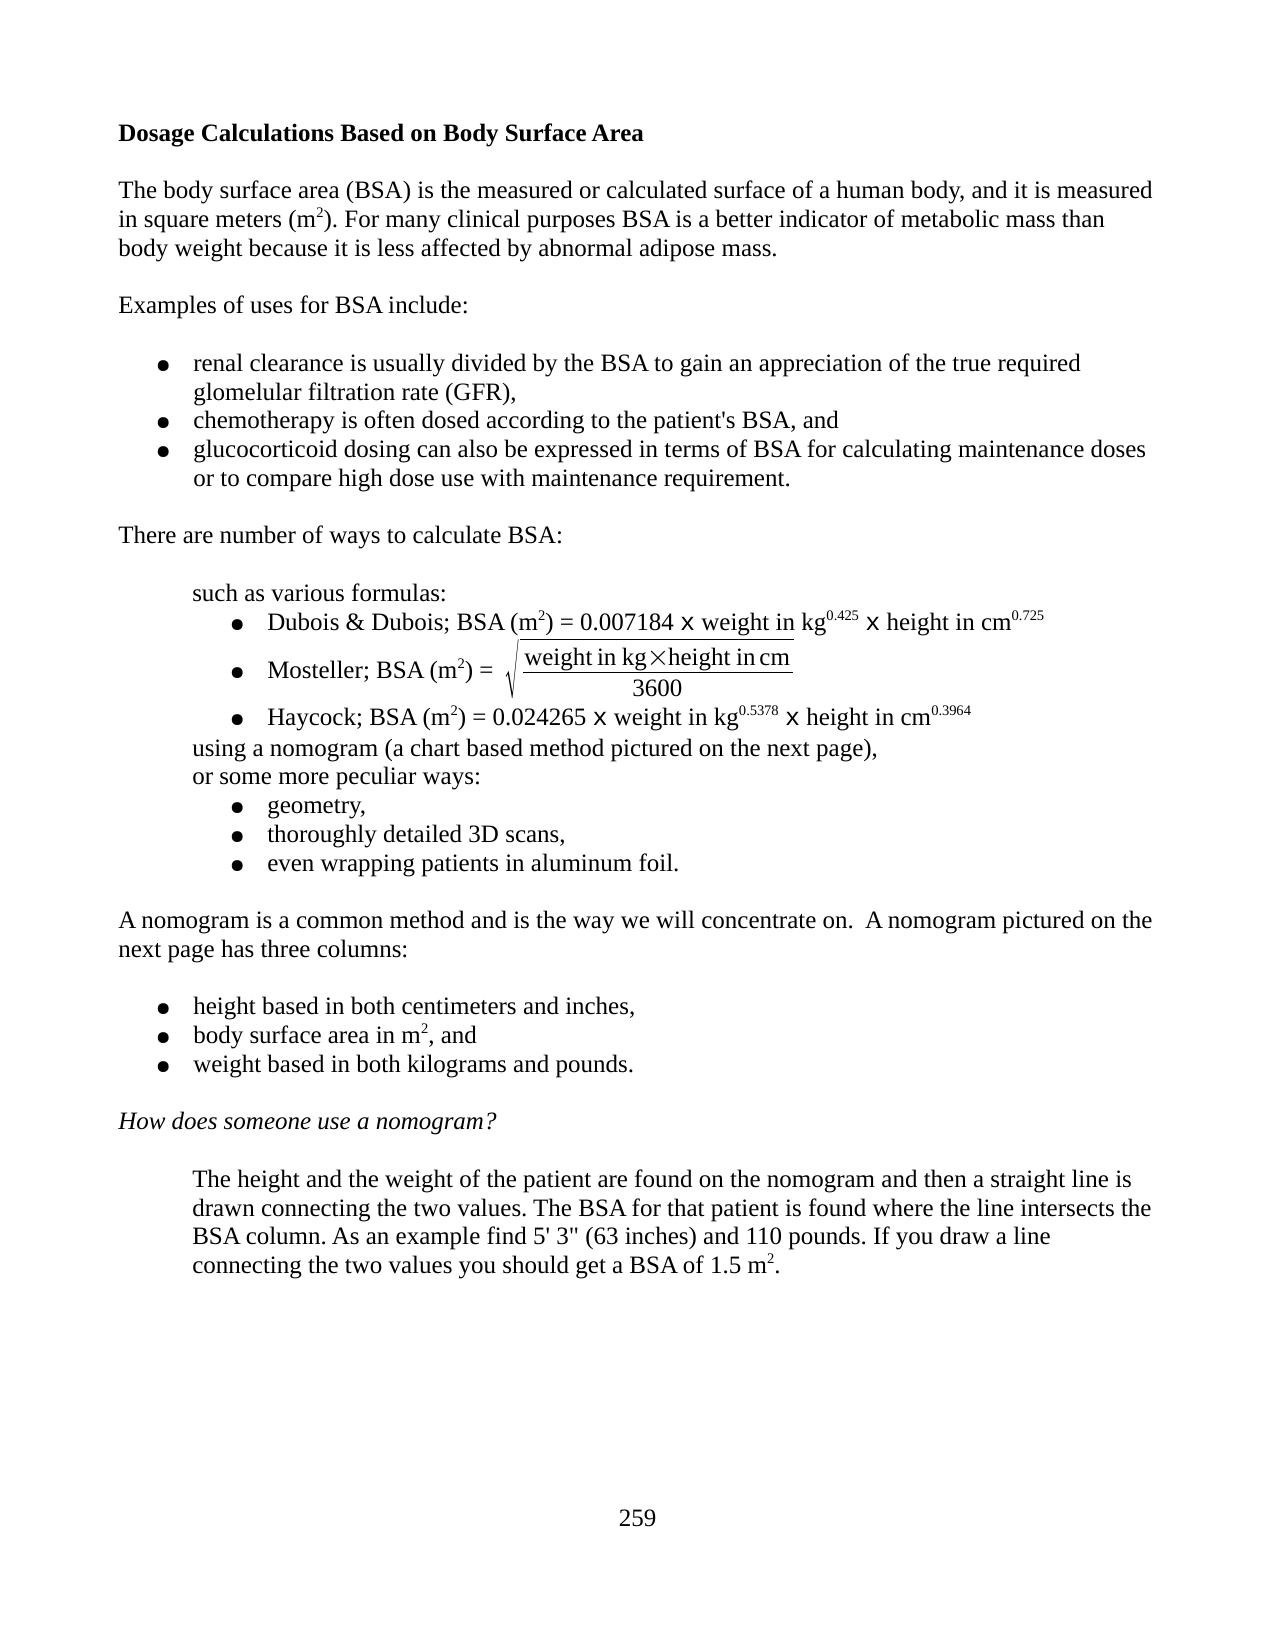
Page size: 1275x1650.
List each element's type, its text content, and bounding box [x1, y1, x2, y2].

text Dosage Calculations Based on Body Surface Area [118, 118, 1157, 147]
list even wrapping patients in aluminum foil. [229, 848, 1157, 876]
list chemotherapy is often dosed according to the patient's BSA, and [156, 406, 1157, 434]
text Examples of uses for BSA include: [118, 291, 1157, 319]
list geometry, [229, 790, 1157, 819]
list renal clearance is usually divided by the BSA to gain an appreciation of the true required glomelular filtration rate (GFR), [156, 348, 1157, 406]
list height based in both centimeters and inches, [156, 991, 1157, 1020]
list Dubois & Dubois; BSA (m2) = 0.007184 x weight in kg0.425 x height in cm0.725 [229, 607, 1157, 638]
list weight based in both kilograms and pounds. [156, 1049, 1157, 1078]
text such as various formulas: [192, 578, 1157, 607]
text The body surface area (BSA) is the measured or calculated surface of a human body, and it is measured in square meters (m2). For many clinical purposes BSA is a better indicator of metabolic mass than body weight because it is less affected by abnormal adipose mass. [118, 176, 1157, 262]
text using a nomogram (a chart based method pictured on the next page), [192, 733, 1157, 761]
list glucocorticoid dosing can also be expressed in terms of BSA for calculating maintenance doses or to compare high dose use with maintenance requirement. [156, 434, 1157, 492]
list body surface area in m2, and [156, 1020, 1157, 1049]
text There are number of ways to calculate BSA: [118, 521, 1157, 549]
text How does someone use a nomogram? [118, 1106, 1157, 1135]
text or some more peculiar ways: [192, 761, 1157, 790]
text A nomogram is a common method and is the way we will concentrate on. A nomogram pictured on the next page has three columns: [118, 905, 1157, 963]
list Haycock; BSA (m2) = 0.024265 x weight in kg0.5378 x height in cm0.3964 [229, 702, 1157, 733]
list Mosteller; BSA (m2) = [229, 638, 1157, 702]
list thoroughly detailed 3D scans, [229, 819, 1157, 848]
text The height and the weight of the patient are found on the nomogram and then a straight line is drawn connecting the two values. The BSA for that patient is found where the line intersects the BSA column. As an example find 5' 3" (63 inches) and 110 pounds. If you draw a line connecting the two values you should get a BSA of 1.5 m2. [192, 1164, 1157, 1279]
